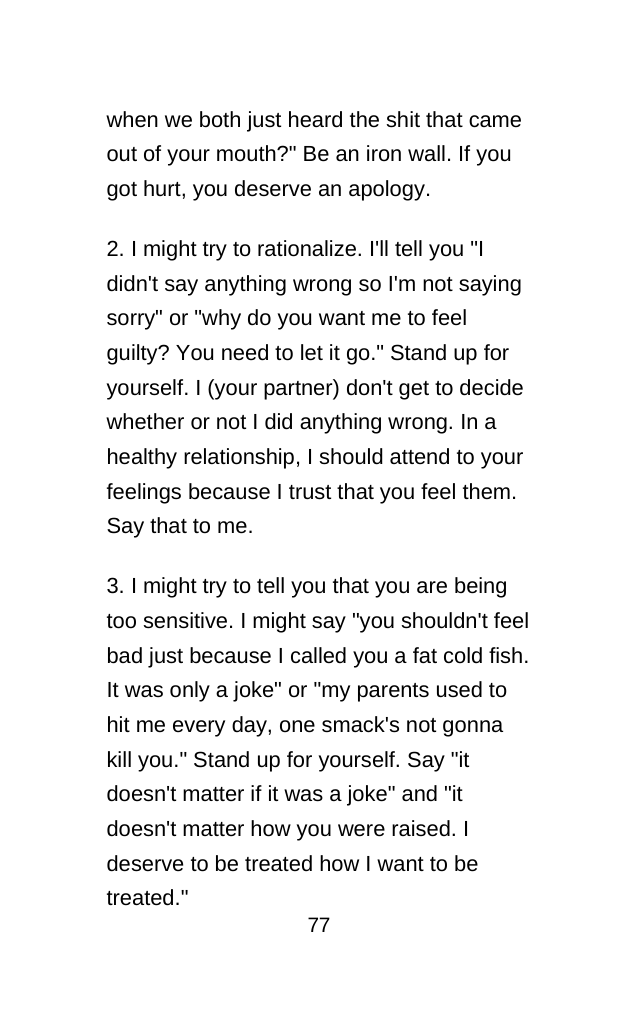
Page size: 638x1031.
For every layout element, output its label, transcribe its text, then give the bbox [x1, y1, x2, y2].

text when we both just heard the shit that came out of your mouth?" Be an iron wall. If you got hurt, you deserve an apology. [106, 106, 531, 201]
text 3. I might try to tell you that you are being too sensitive. I might say "you shouldn't feel bad just because I called you a fat cold fish. It was only a joke" or "my parents used to hit me every day, one smack's not gonna kill you." Stand up for yourself. Say "it doesn't matter if it was a joke" and "it doesn't matter how you were raised. I deserve to be treated how I want to be treated." [106, 573, 531, 911]
text 2. I might try to rationalize. I'll tell you "I didn't say anything wrong so I'm not saying sorry" or "why do you want me to feel guilty? You need to let it go." Stand up for yourself. I (your partner) don't get to decide whether or not I did anything wrong. In a healthy relationship, I should attend to your feelings because I trust that you feel them. Say that to me. [106, 236, 531, 538]
